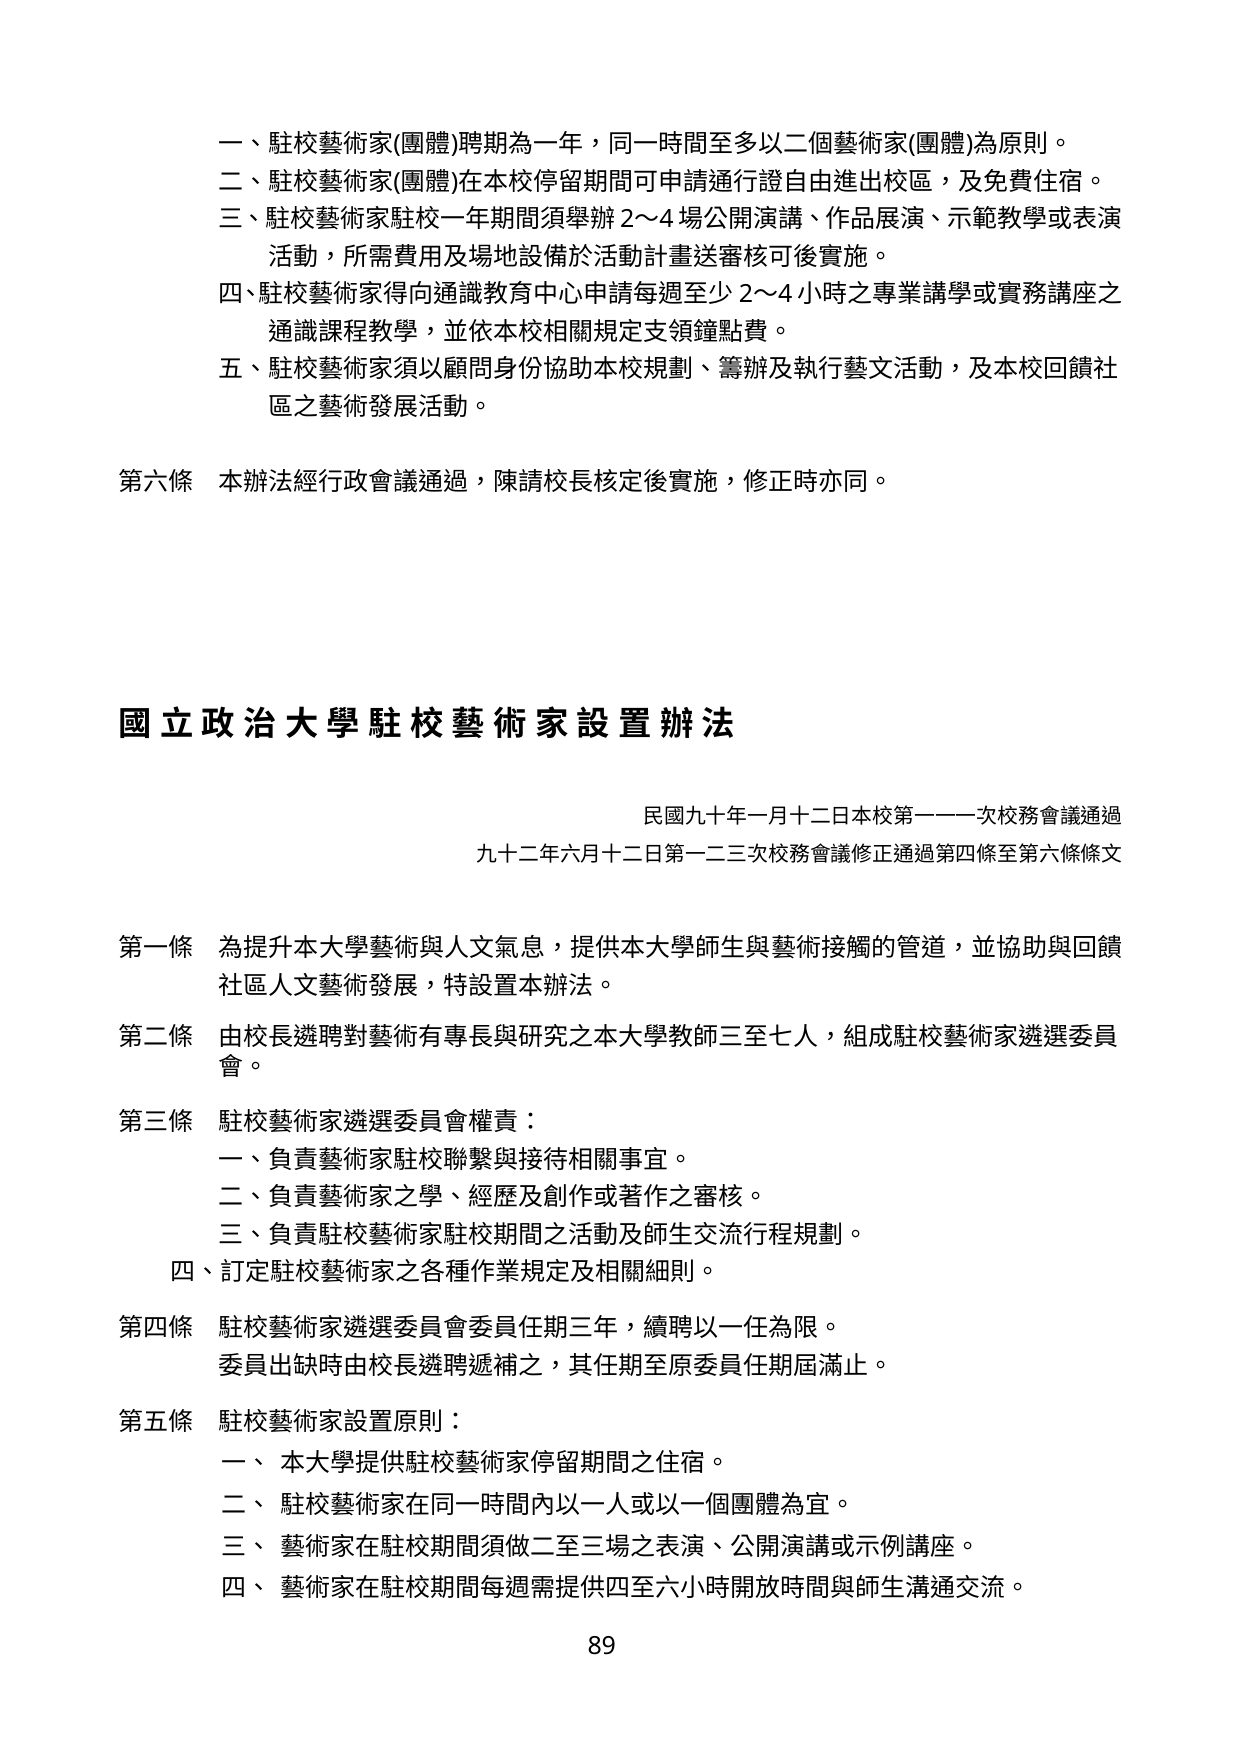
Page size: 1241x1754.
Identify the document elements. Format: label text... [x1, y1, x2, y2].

text 第五條 駐校藝術家設置原則： [118, 1401, 1122, 1438]
list 藝術家在駐校期間每週需提供四至六小時開放時間與師生溝通交流。 [222, 1563, 1122, 1605]
text 委員出缺時由校長遴聘遞補之，其任期至原委員任期屆滿止。 [218, 1345, 1122, 1382]
text 第四條 駐校藝術家遴選委員會委員任期三年，續聘以一任為限。 [118, 1307, 1122, 1345]
list 本大學提供駐校藝術家停留期間之住宿。 [222, 1438, 1122, 1480]
text 一、駐校藝術家(團體)聘期為一年，同一時間至多以二個藝術家(團體)為原則。 [118, 123, 1122, 160]
text 二、負責藝術家之學、經歷及創作或著作之審核。 [118, 1176, 1122, 1213]
text 第三條 駐校藝術家遴選委員會權責： [118, 1101, 1122, 1138]
text 二、駐校藝術家(團體)在本校停留期間可申請通行證自由進出校區，及免費住宿。 [118, 160, 1122, 198]
text 三、負責駐校藝術家駐校期間之活動及師生交流行程規劃。 [118, 1213, 1122, 1251]
text 四、訂定駐校藝術家之各種作業規定及相關細則。 [118, 1251, 1122, 1288]
text 民國九十年一月十二日本校第一一一次校務會議通過 [118, 796, 1122, 833]
list 駐校藝術家在同一時間內以一人或以一個團體為宜。 [222, 1480, 1122, 1522]
text 一、負責藝術家駐校聯繫與接待相關事宜。 [118, 1138, 1122, 1176]
list 藝術家在駐校期間須做二至三場之表演、公開演講或示例講座。 [222, 1522, 1122, 1563]
text 五、駐校藝術家須以顧問身份協助本校規劃、籌辦及執行藝文活動，及本校回饋社區之藝術發展活動。 [218, 348, 1122, 423]
text 三、駐校藝術家駐校一年期間須舉辦2～4場公開演講、作品展演、示範教學或表演活動，所需費用及場地設備於活動計畫送審核可後實施。 [218, 198, 1122, 273]
text 國 立 政 治 大 學 駐 校 藝 術 家 設 置 辦 法 [118, 683, 1122, 758]
text 第一條 為提升本大學藝術與人文氣息，提供本大學師生與藝術接觸的管道，並協助與回饋社區人文藝術發展，特設置本辦法。 [118, 927, 1122, 1002]
text 第二條 由校長遴聘對藝術有專長與研究之本大學教師三至七人，組成駐校藝術家遴選委員會。 [118, 1021, 1122, 1082]
text 四、駐校藝術家得向通識教育中心申請每週至少2～4小時之專業講學或實務講座之通識課程教學，並依本校相關規定支領鐘點費。 [218, 273, 1122, 348]
text 九十二年六月十二日第一二三次校務會議修正通過第四條至第六條條文 [118, 833, 1122, 871]
text 第六條 本辦法經行政會議通過，陳請校長核定後實施，修正時亦同。 [118, 460, 1122, 498]
